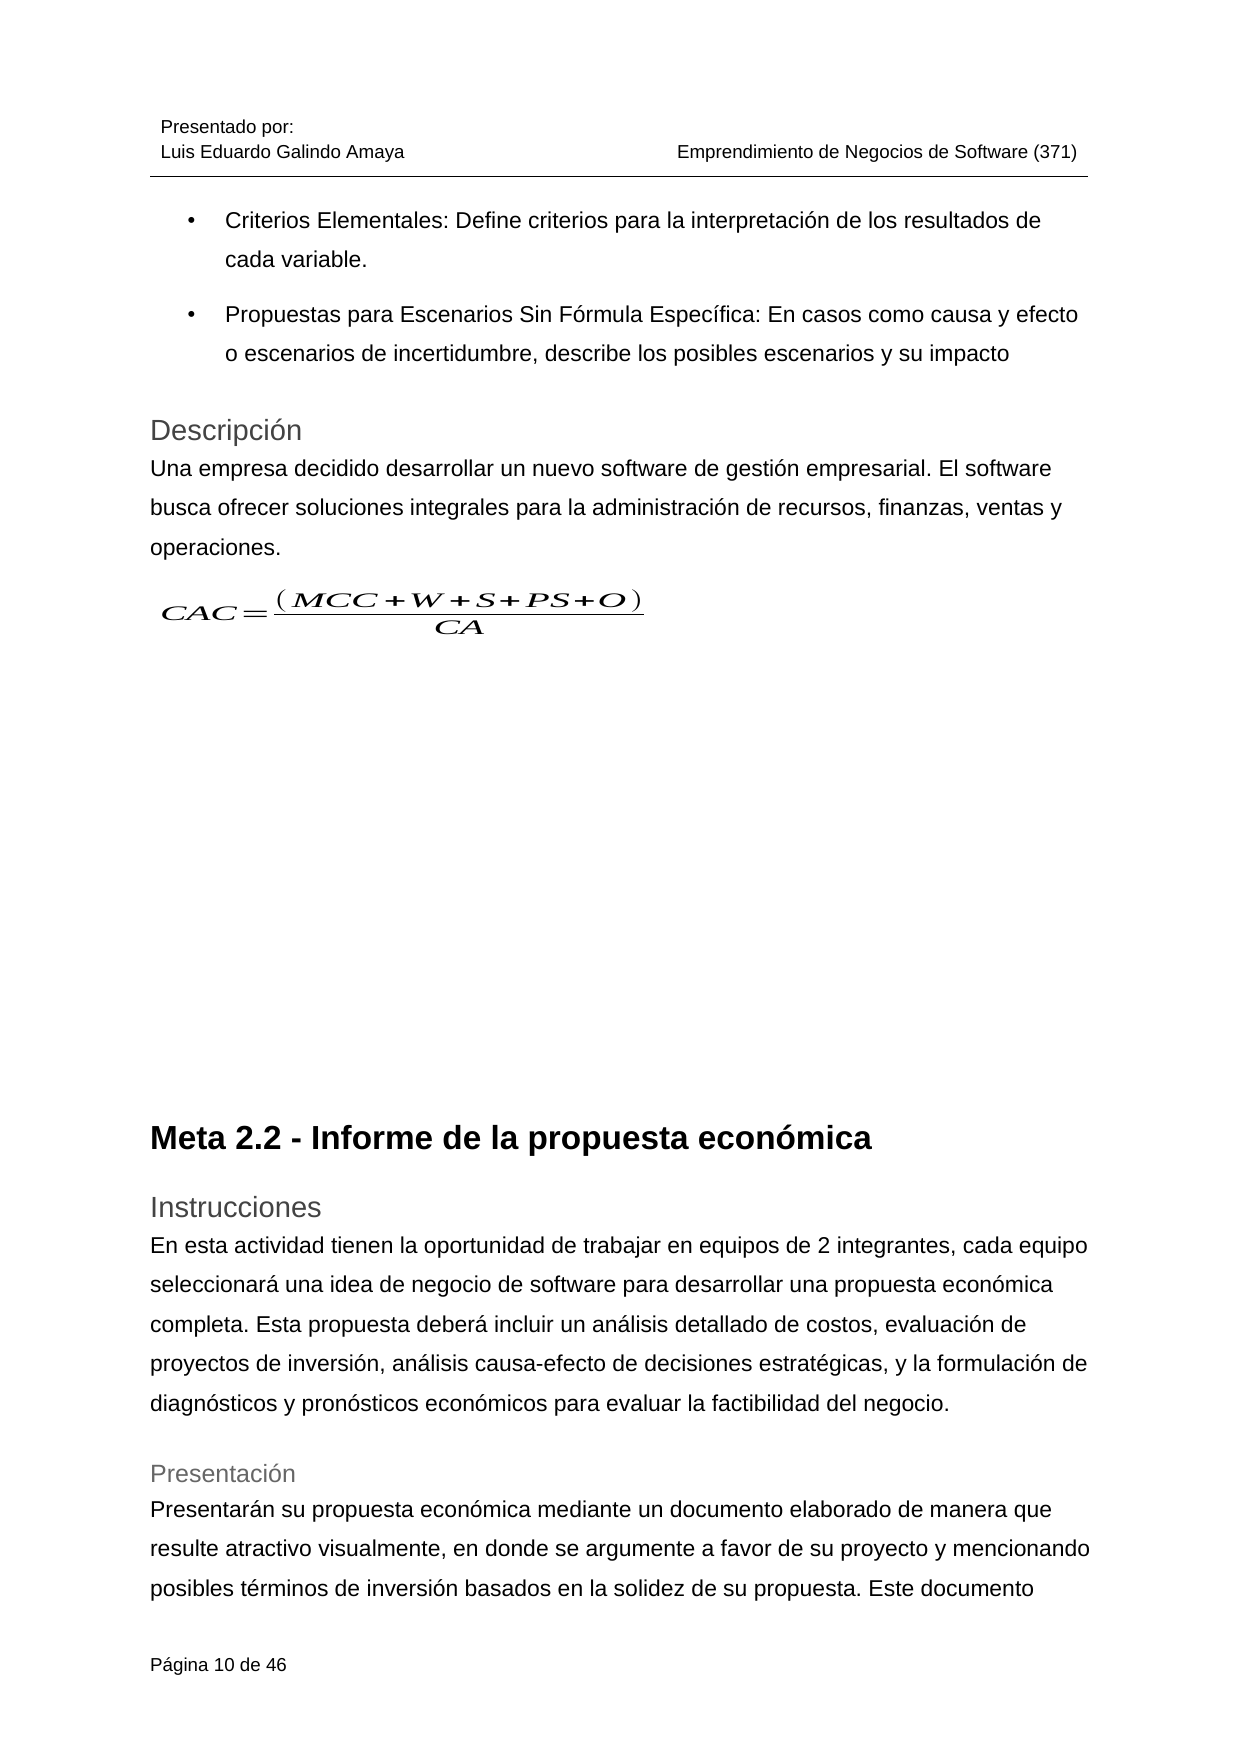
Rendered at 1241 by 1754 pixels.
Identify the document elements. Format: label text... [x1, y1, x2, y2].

list Criterios Elementales: Define criterios para la interpretación de los resultados de cada variable. [187, 207, 1090, 273]
subtitle Presentación [150, 1458, 1090, 1487]
text Una empresa decidido desarrollar un nuevo software de gestión empresarial. El software busca ofrecer soluciones integrales para la administración de recursos, finanzas, ventas y operaciones. [150, 455, 1090, 560]
text Presentarán su propuesta económica mediante un documento elaborado de manera que resulte atractivo visualmente, en donde se argumente a favor de su proyecto y mencionando posibles términos de inversión basados en la solidez de su propuesta. Este documento [150, 1496, 1090, 1601]
text En esta actividad tienen la oportunidad de trabajar en equipos de 2 integrantes, cada equipo seleccionará una idea de negocio de software para desarrollar una propuesta económica completa. Esta propuesta deberá incluir un análisis detallado de costos, evaluación de proyectos de inversión, análisis causa-efecto de decisiones estratégicas, y la formulación de diagnósticos y pronósticos económicos para evaluar la factibilidad del negocio. [150, 1232, 1090, 1416]
subtitle Descripción [150, 413, 1090, 446]
subtitle Meta 2.2 - Informe de la propuesta económica [150, 1118, 1090, 1157]
subtitle Instrucciones [150, 1190, 1090, 1224]
list Propuestas para Escenarios Sin Fórmula Específica: En casos como causa y efecto o escenarios de incertidumbre, describe los posibles escenarios y su impacto [187, 301, 1090, 366]
